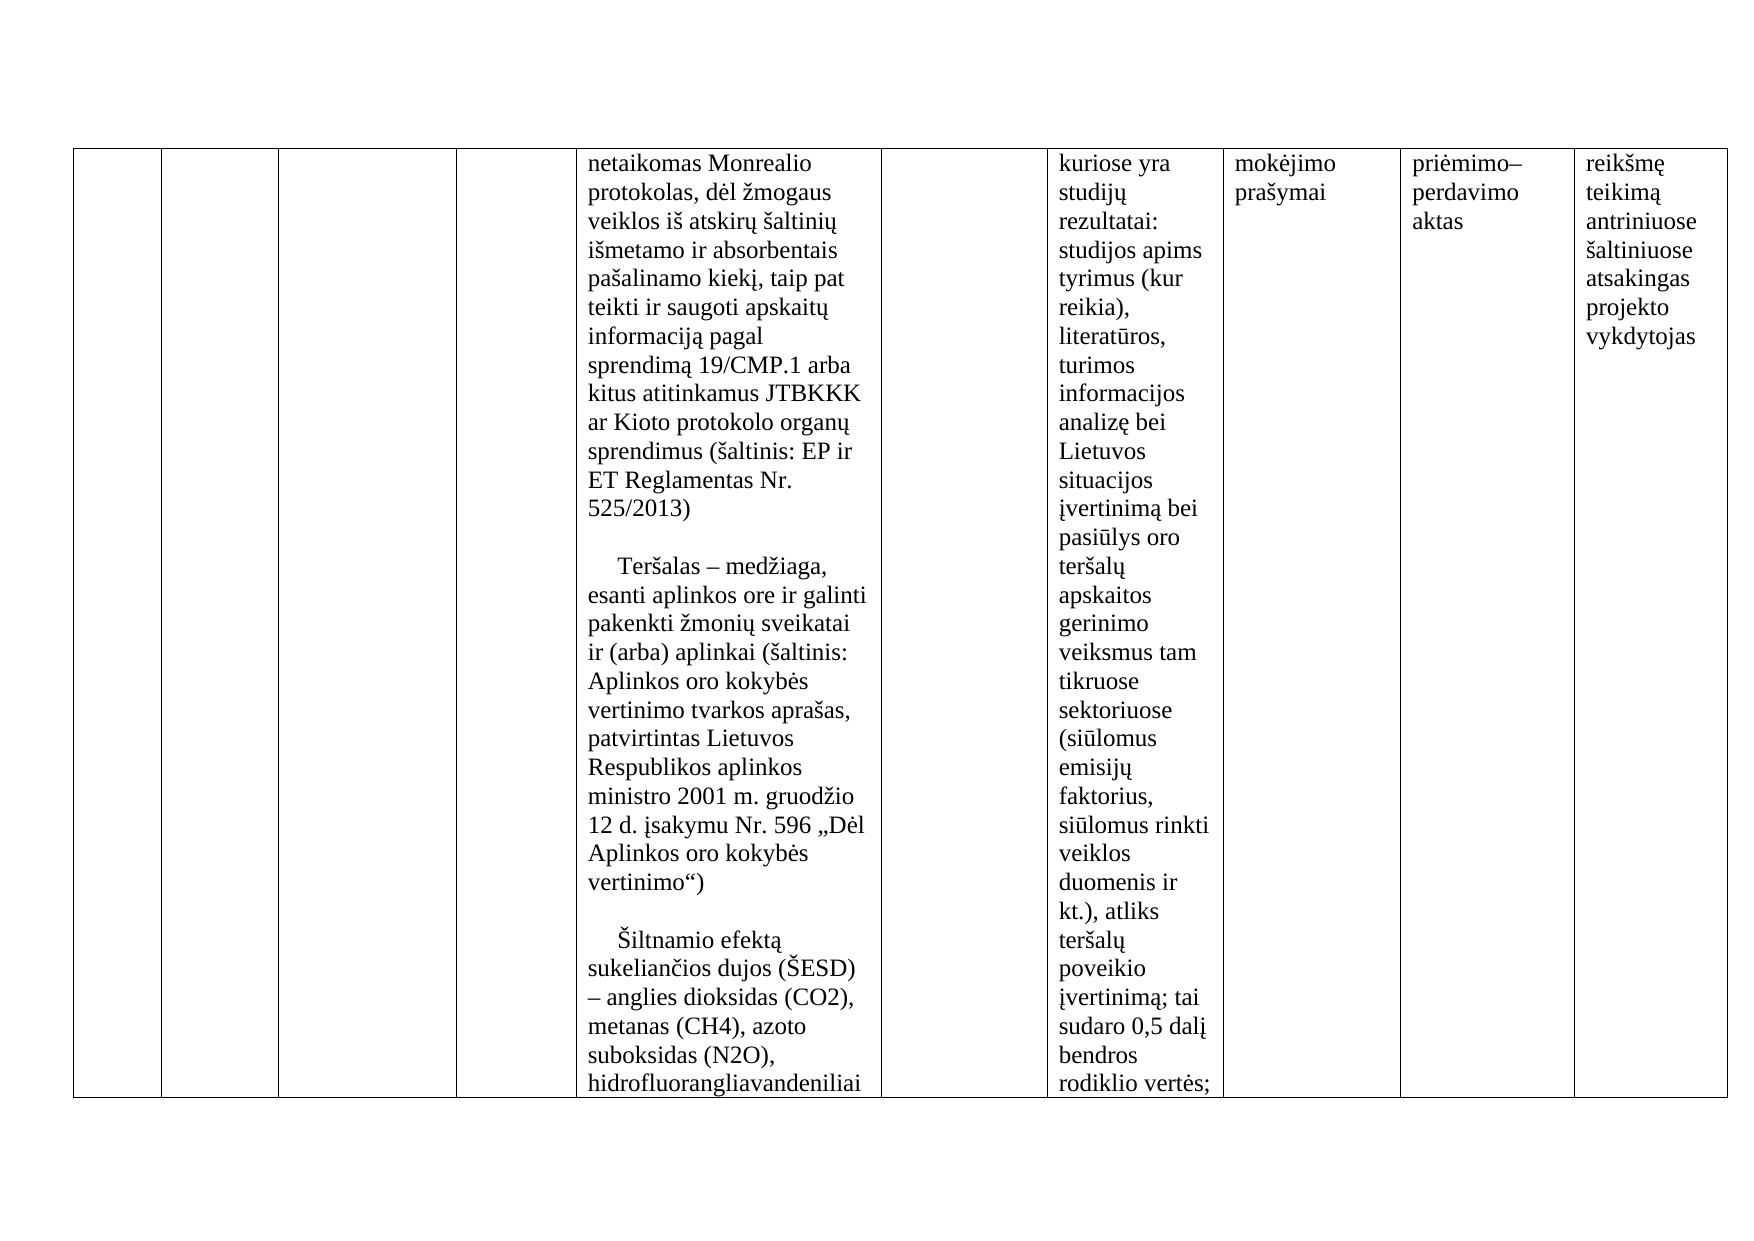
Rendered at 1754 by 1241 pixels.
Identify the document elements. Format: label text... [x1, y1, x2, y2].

table_cell mokėjimo prašymai [1224, 149, 1400, 1097]
table_cell netaikomas Monrealio protokolas, dėl žmogaus veiklos iš atskirų šaltinių išmetamo ir absorbentais pašalinamo kiekį, taip pat teikti ir saugoti apskaitų informaciją pagal sprendimą 19/CMP.1 arba kitus atitinkamus JTBKKK ar Kioto protokolo organų sprendimus (šaltinis: EP ir ET Reglamentas Nr. 525/2013) Teršalas – medžiaga, esanti aplinkos ore ir galinti pakenkti žmonių sveikatai ir (arba) aplinkai (šaltinis: Aplinkos oro kokybės vertinimo tvarkos aprašas, patvirtintas Lietuvos Respublikos aplinkos ministro 2001 m. gruodžio 12 d. įsakymu Nr. 596 „Dėl Aplinkos oro kokybės vertinimo“) Šiltnamio efektą sukeliančios dujos (ŠESD) – anglies dioksidas (CO2), metanas (CH4), azoto suboksidas (N2O), hidrofluorangliavandeniliai [577, 149, 881, 1097]
table_cell [882, 149, 1047, 1097]
table_cell kuriose yra studijų rezultatai: studijos apims tyrimus (kur reikia), literatūros, turimos informacijos analizę bei Lietuvos situacijos įvertinimą bei pasiūlys oro teršalų apskaitos gerinimo veiksmus tam tikruose sektoriuose (siūlomus emisijų faktorius, siūlomus rinkti veiklos duomenis ir kt.), atliks teršalų poveikio įvertinimą; tai sudaro 0,5 dalį bendros rodiklio vertės; [1048, 149, 1223, 1097]
table_cell priėmimo– perdavimo aktas [1401, 149, 1574, 1097]
table_cell [74, 149, 161, 1097]
table_cell [162, 149, 278, 1097]
table_cell [457, 149, 576, 1097]
table_cell reikšmę teikimą antriniuose šaltiniuose atsakingas projekto vykdytojas [1575, 149, 1727, 1097]
table_cell [279, 149, 456, 1097]
